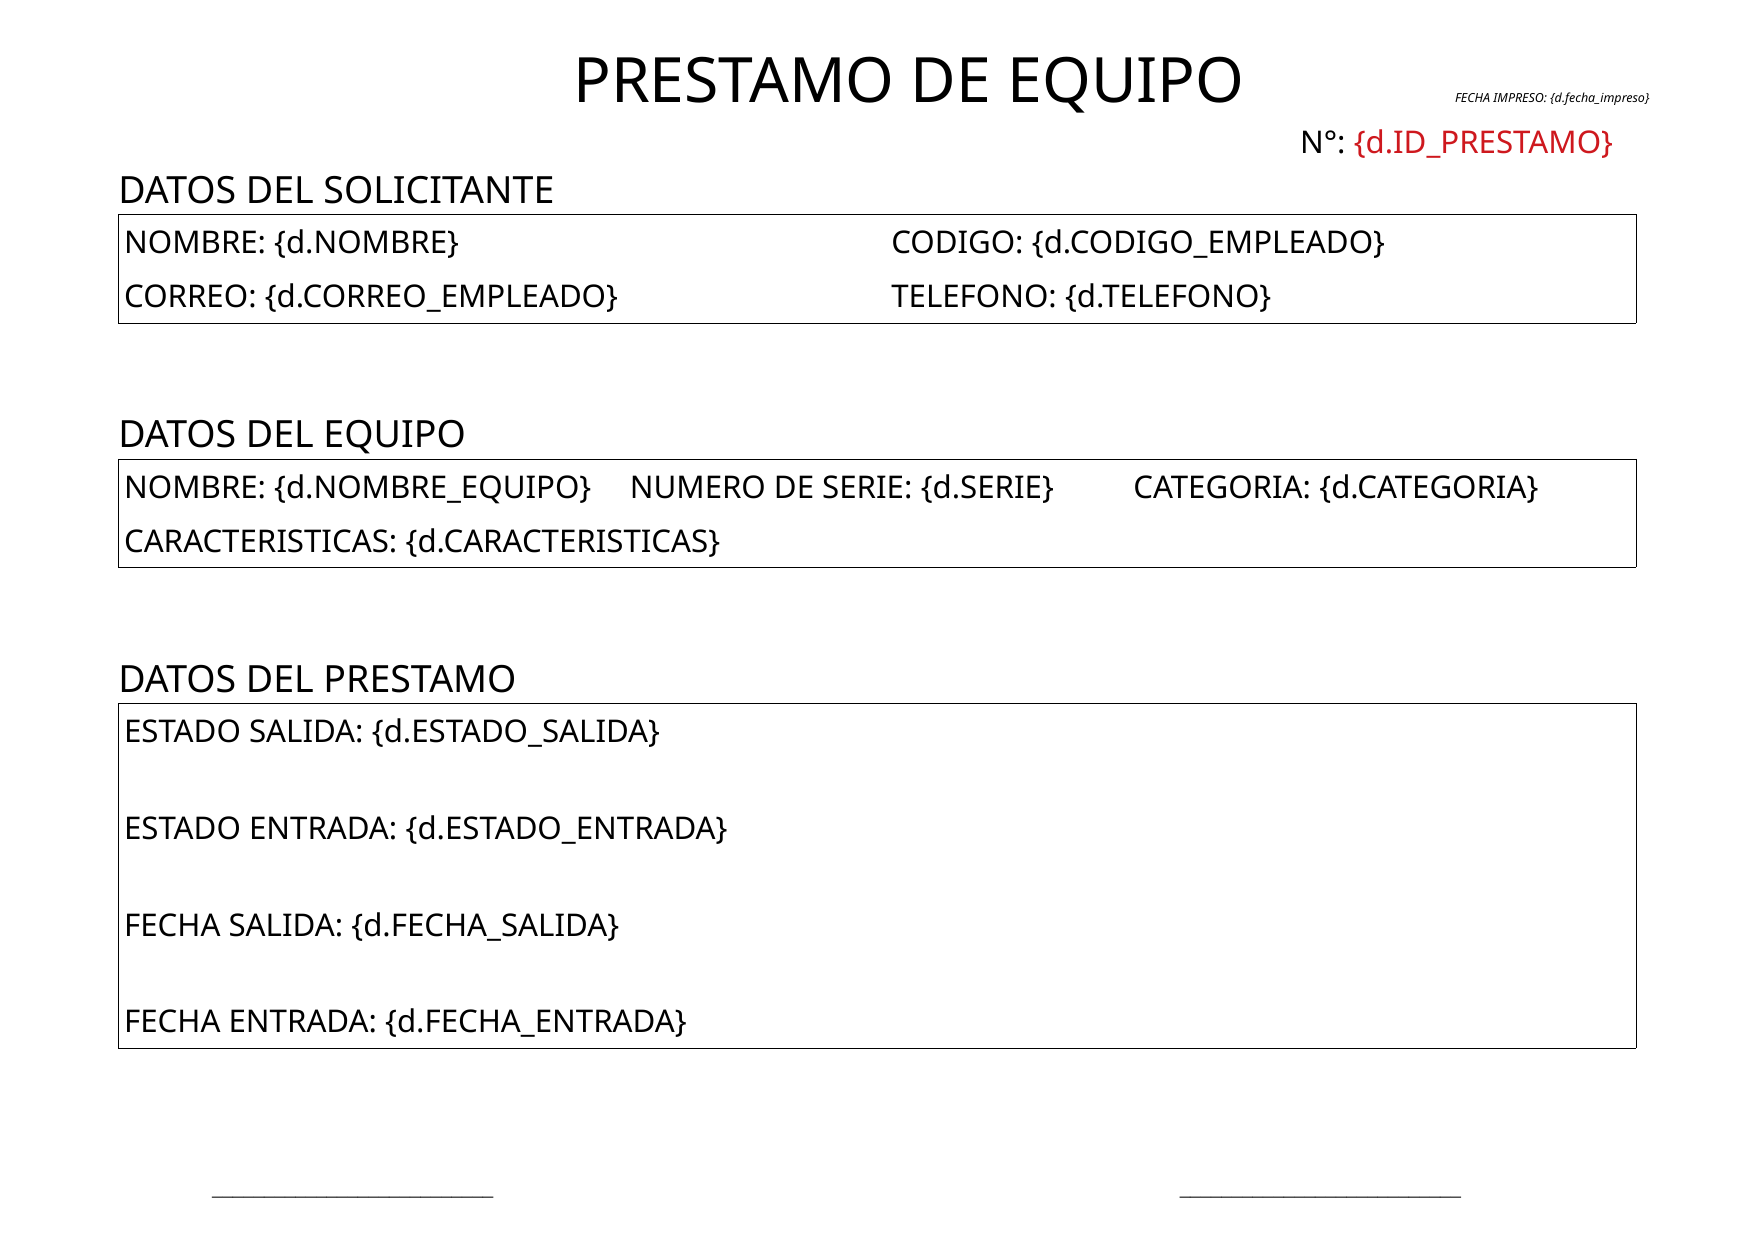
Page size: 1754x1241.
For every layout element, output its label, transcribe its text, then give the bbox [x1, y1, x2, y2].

table_header ESTADO SALIDA: {d.ESTADO_SALIDA} [119, 704, 1636, 800]
text ___________________________ ___________________________ [118, 1176, 1636, 1199]
table_header NUMERO DE SERIE: {d.SERIE} [624, 460, 1127, 513]
table_cell TELEFONO: {d.TELEFONO} [885, 268, 1636, 322]
table_cell CARACTERISTICAS: {d.CARACTERISTICAS} [119, 513, 1636, 567]
text DATOS DEL EQUIPO [118, 408, 1636, 459]
text DATOS DEL PRESTAMO [118, 652, 1636, 703]
table_cell CORREO: {d.CORREO_EMPLEADO} [119, 268, 885, 322]
table_header CATEGORIA: {d.CATEGORIA} [1128, 460, 1636, 513]
table_cell ESTADO ENTRADA: {d.ESTADO_ENTRADA} [119, 800, 1636, 897]
table_cell FECHA SALIDA: {d.FECHA_SALIDA} [119, 897, 1636, 993]
table_header CODIGO: {d.CODIGO_EMPLEADO} [885, 215, 1636, 268]
table_cell FECHA ENTRADA: {d.FECHA_ENTRADA} [119, 994, 1636, 1047]
text DATOS DEL SOLICITANTE [118, 163, 1636, 214]
text PRESTAMO DE EQUIPO FECHA IMPRESO: {d.fecha_impreso} [118, 35, 1683, 121]
text N°: {d.ID_PRESTAMO} [118, 121, 1636, 163]
table_header NOMBRE: {d.NOMBRE_EQUIPO} [119, 460, 624, 513]
table_header NOMBRE: {d.NOMBRE} [119, 215, 885, 268]
